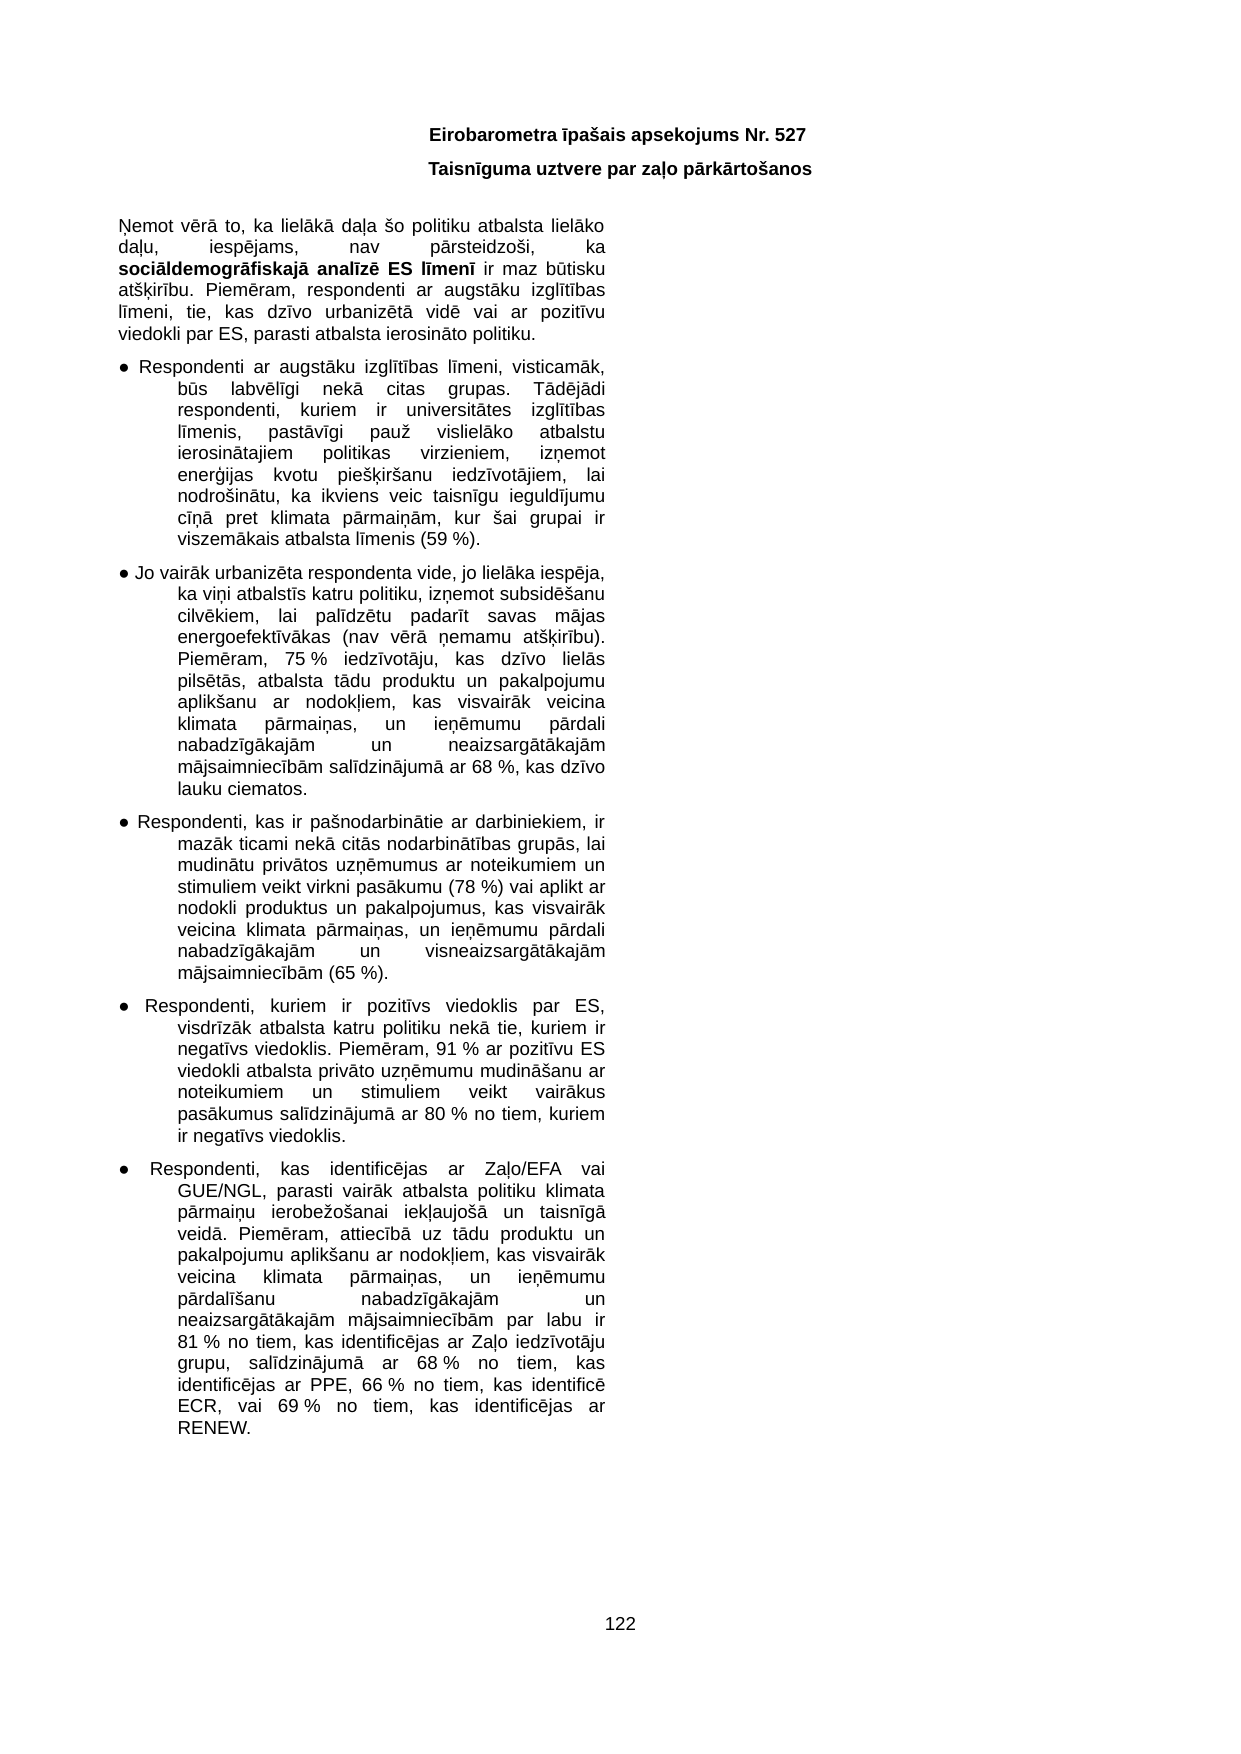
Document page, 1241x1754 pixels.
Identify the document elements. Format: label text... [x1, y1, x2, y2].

text ● Respondenti, kuriem ir pozitīvs viedoklis par ES, visdrīzāk atbalsta katru politiku nekā tie, kuriem ir negatīvs viedoklis. Piemēram, 91 % ar pozitīvu ES viedokli atbalsta privāto uzņēmumu mudināšanu ar noteikumiem un stimuliem veikt vairākus pasākumus salīdzinājumā ar 80 % no tiem, kuriem ir negatīvs viedoklis. [118, 995, 605, 1146]
text ● Jo vairāk urbanizēta respondenta vide, jo lielāka iespēja, ka viņi atbalstīs katru politiku, izņemot subsidēšanu cilvēkiem, lai palīdzētu padarīt savas mājas energoefektīvākas (nav vērā ņemamu atšķirību). Piemēram, 75 % iedzīvotāju, kas dzīvo lielās pilsētās, atbalsta tādu produktu un pakalpojumu aplikšanu ar nodokļiem, kas visvairāk veicina klimata pārmaiņas, un ieņēmumu pārdali nabadzīgākajām un neaizsargātākajām mājsaimniecībām salīdzinājumā ar 68 %, kas dzīvo lauku ciematos. [118, 562, 605, 799]
text ● Respondenti, kas identificējas ar Zaļo/EFA vai GUE/NGL, parasti vairāk atbalsta politiku klimata pārmaiņu ierobežošanai iekļaujošā un taisnīgā veidā. Piemēram, attiecībā uz tādu produktu un pakalpojumu aplikšanu ar nodokļiem, kas visvairāk veicina klimata pārmaiņas, un ieņēmumu pārdalīšanu nabadzīgākajām un neaizsargātākajām mājsaimniecībām par labu ir 81 % no tiem, kas identificējas ar Zaļo iedzīvotāju grupu, salīdzinājumā ar 68 % no tiem, kas identificējas ar PPE, 66 % no tiem, kas identificē ECR, vai 69 % no tiem, kas identificējas ar RENEW. [118, 1158, 605, 1438]
text ● Respondenti ar augstāku izglītības līmeni, visticamāk, būs labvēlīgi nekā citas grupas. Tādējādi respondenti, kuriem ir universitātes izglītības līmenis, pastāvīgi pauž vislielāko atbalstu ierosinātajiem politikas virzieniem, izņemot enerģijas kvotu piešķiršanu iedzīvotājiem, lai nodrošinātu, ka ikviens veic taisnīgu ieguldījumu cīņā pret klimata pārmaiņām, kur šai grupai ir viszemākais atbalsta līmenis (59 %). [118, 356, 605, 550]
text ● Respondenti, kas ir pašnodarbinātie ar darbiniekiem, ir mazāk ticami nekā citās nodarbinātības grupās, lai mudinātu privātos uzņēmumus ar noteikumiem un stimuliem veikt virkni pasākumu (78 %) vai aplikt ar nodokli produktus un pakalpojumus, kas visvairāk veicina klimata pārmaiņas, un ieņēmumu pārdali nabadzīgākajām un visneaizsargātākajām mājsaimniecībām (65 %). [118, 811, 605, 983]
text Ņemot vērā to, ka lielākā daļa šo politiku atbalsta lielāko daļu, iespējams, nav pārsteidzoši, ka sociāldemogrāfiskajā analīzē ES līmenī ir maz būtisku atšķirību. Piemēram, respondenti ar augstāku izglītības līmeni, tie, kas dzīvo urbanizētā vidē vai ar pozitīvu viedokli par ES, parasti atbalsta ierosināto politiku. [118, 214, 605, 344]
